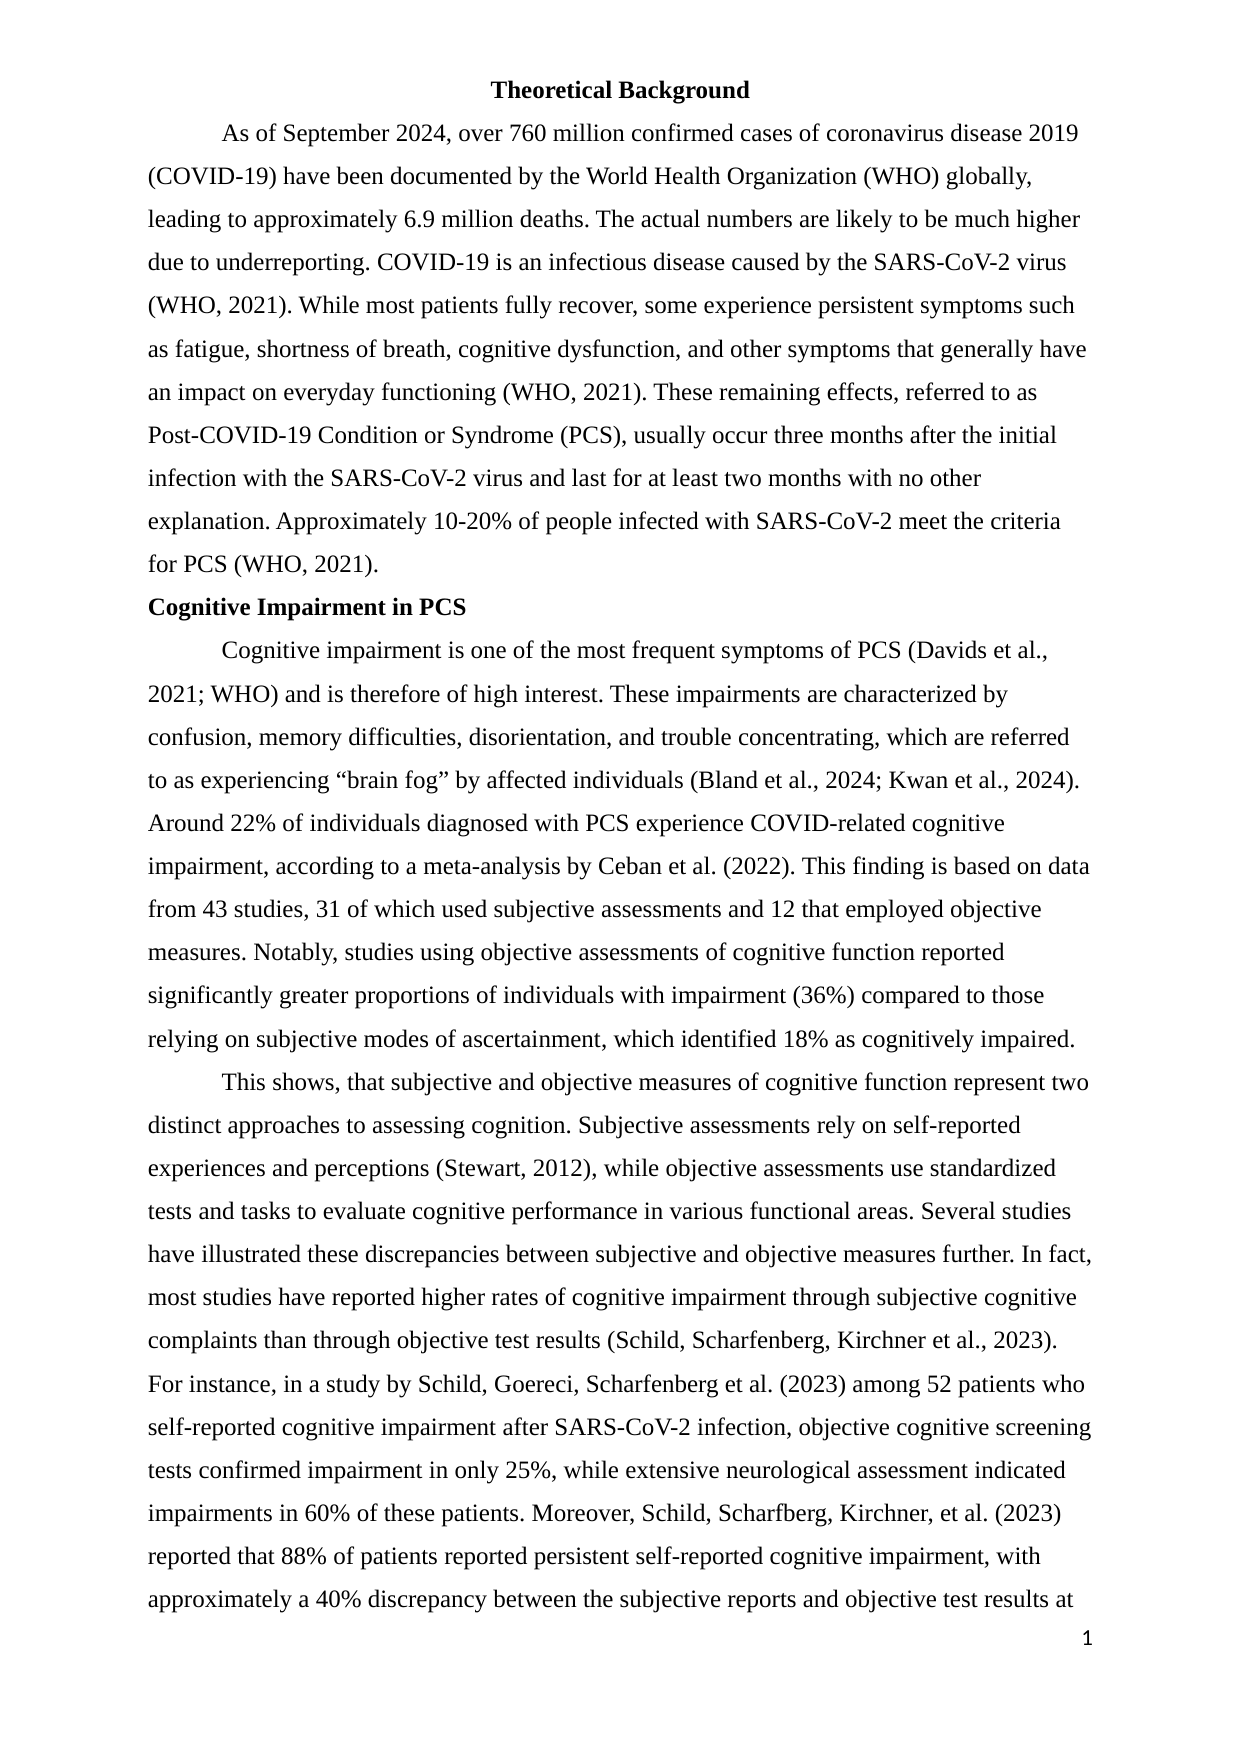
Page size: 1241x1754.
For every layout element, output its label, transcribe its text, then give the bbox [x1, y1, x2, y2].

text As of September 2024, over 760 million confirmed cases of coronavirus disease 2019 (COVID-19) have been documented by the World Health Organization (WHO) globally, leading to approximately 6.9 million deaths. The actual numbers are likely to be much higher due to underreporting. COVID-19 is an infectious disease caused by the SARS-CoV-2 virus (WHO, 2021). While most patients fully recover, some experience persistent symptoms such as fatigue, shortness of breath, cognitive dysfunction, and other symptoms that generally have an impact on everyday functioning (WHO, 2021). These remaining effects, referred to as Post-COVID-19 Condition or Syndrome (PCS), usually occur three months after the initial infection with the SARS-CoV-2 virus and last for at least two months with no other explanation. Approximately 10-20% of people infected with SARS-CoV-2 meet the criteria for PCS (WHO, 2021). [148, 118, 1093, 578]
text Cognitive Impairment in PCS [148, 592, 1093, 621]
text This shows, that subjective and objective measures of cognitive function represent two distinct approaches to assessing cognition. Subjective assessments rely on self-reported experiences and perceptions (Stewart, 2012), while objective assessments use standardized tests and tasks to evaluate cognitive performance in various functional areas. Several studies have illustrated these discrepancies between subjective and objective measures further. In fact, most studies have reported higher rates of cognitive impairment through subjective cognitive complaints than through objective test results (Schild, Scharfenberg, Kirchner et al., 2023). For instance, in a study by Schild, Goereci, Scharfenberg et al. (2023) among 52 patients who self-reported cognitive impairment after SARS-CoV-2 infection, objective cognitive screening tests confirmed impairment in only 25%, while extensive neurological assessment indicated impairments in 60% of these patients. Moreover, Schild, Scharfberg, Kirchner, et al. (2023) reported that 88% of patients reported persistent self-reported cognitive impairment, with approximately a 40% discrepancy between the subjective reports and objective test results at [148, 1067, 1093, 1613]
text Theoretical Background [148, 75, 1093, 104]
text Cognitive impairment is one of the most frequent symptoms of PCS (Davids et al., 2021; WHO) and is therefore of high interest. These impairments are characterized by confusion, memory difficulties, disorientation, and trouble concentrating, which are referred to as experiencing “brain fog” by affected individuals (Bland et al., 2024; Kwan et al., 2024). Around 22% of individuals diagnosed with PCS experience COVID-related cognitive impairment, according to a meta-analysis by Ceban et al. (2022). This finding is based on data from 43 studies, 31 of which used subjective assessments and 12 that employed objective measures. Notably, studies using objective assessments of cognitive function reported significantly greater proportions of individuals with impairment (36%) compared to those relying on subjective modes of ascertainment, which identified 18% as cognitively impaired. [148, 636, 1093, 1052]
